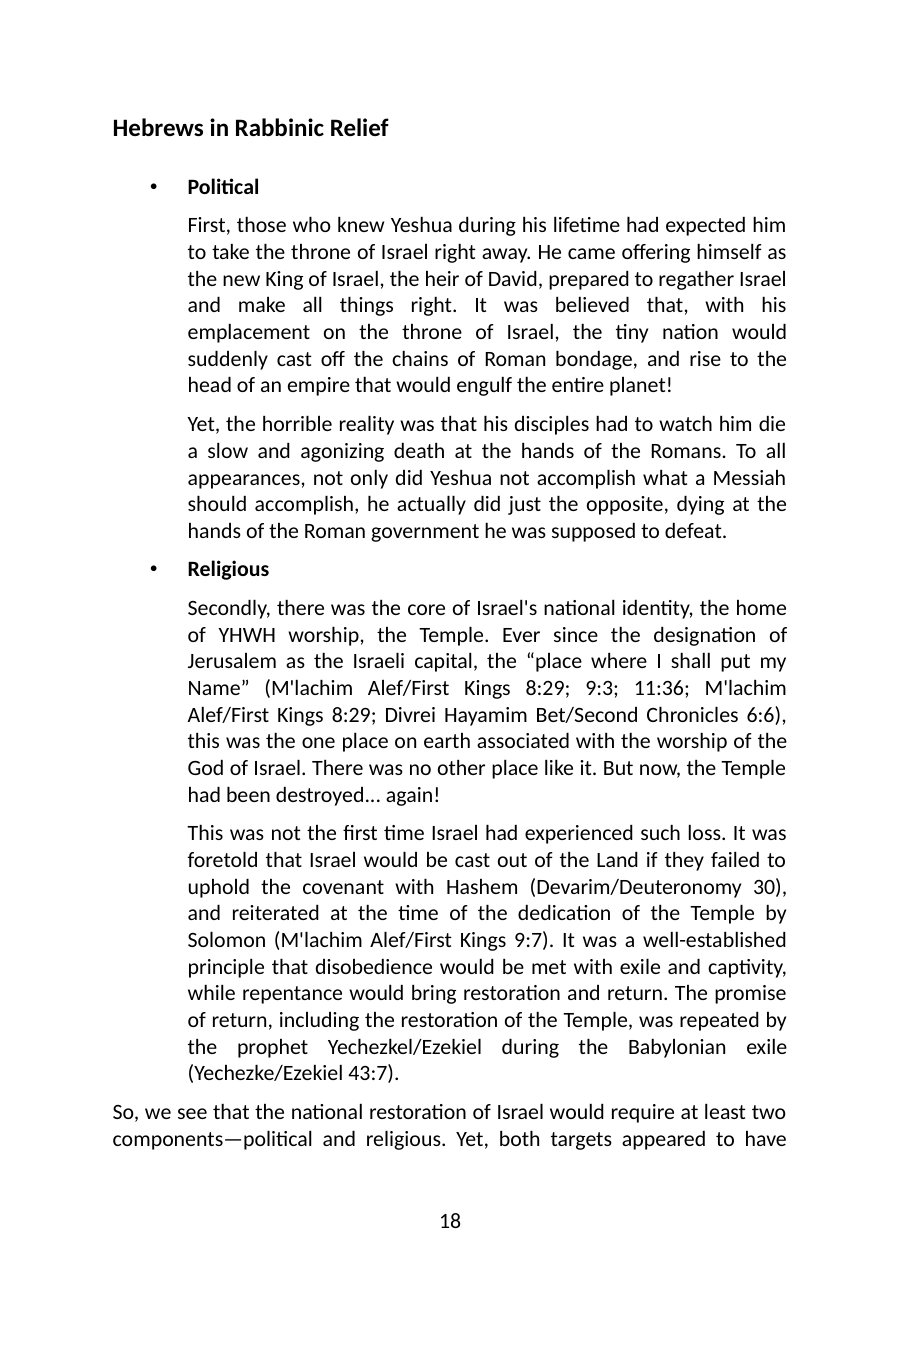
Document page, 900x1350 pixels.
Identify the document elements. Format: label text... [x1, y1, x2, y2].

list Political [150, 173, 787, 200]
list First, those who knew Yeshua during his lifetime had expected him to take the throne of Israel right away. He came offering himself as the new King of Israel, the heir of David, prepared to regather Israel and make all things right. It was believed that, with his emplacement on the throne of Israel, the tiny nation would suddenly cast off the chains of Roman bondage, and rise to the head of an empire that would engulf the entire planet! [150, 212, 787, 398]
list Religious [150, 556, 787, 582]
list Secondly, there was the core of Israel's national identity, the home of YHWH worship, the Temple. Ever since the designation of Jerusalem as the Israeli capital, the “place where I shall put my Name” (M'lachim Alef/First Kings 8:29; 9:3; 11:36; M'lachim Alef/First Kings 8:29; Divrei Hayamim Bet/Second Chronicles 6:6), this was the one place on earth associated with the worship of the God of Israel. There was no other place like it. But now, the Temple had been destroyed... again! [150, 594, 787, 808]
list This was not the first time Israel had experienced such loss. It was foretold that Israel would be cast out of the Land if they failed to uphold the covenant with Hashem (Devarim/Deuteronomy 30), and reiterated at the time of the dedication of the Temple by Solomon (M'lachim Alef/First Kings 9:7). It was a well-established principle that disobedience would be met with exile and captivity, while repentance would bring restoration and return. The promise of return, including the restoration of the Temple, was repeated by the prophet Yechezkel/Ezekiel during the Babylonian exile (Yechezke/Ezekiel 43:7). [150, 819, 787, 1086]
list Yet, the horrible reality was that his disciples had to watch him die a slow and agonizing death at the hands of the Romans. To all appearances, not only did Yeshua not accomplish what a Messiah should accomplish, he actually did just the opposite, dying at the hands of the Roman government he was supposed to defeat. [150, 410, 787, 544]
text So, we see that the national restoration of Israel would require at least two components—political and religious. Yet, both targets appeared to have [112, 1098, 787, 1152]
